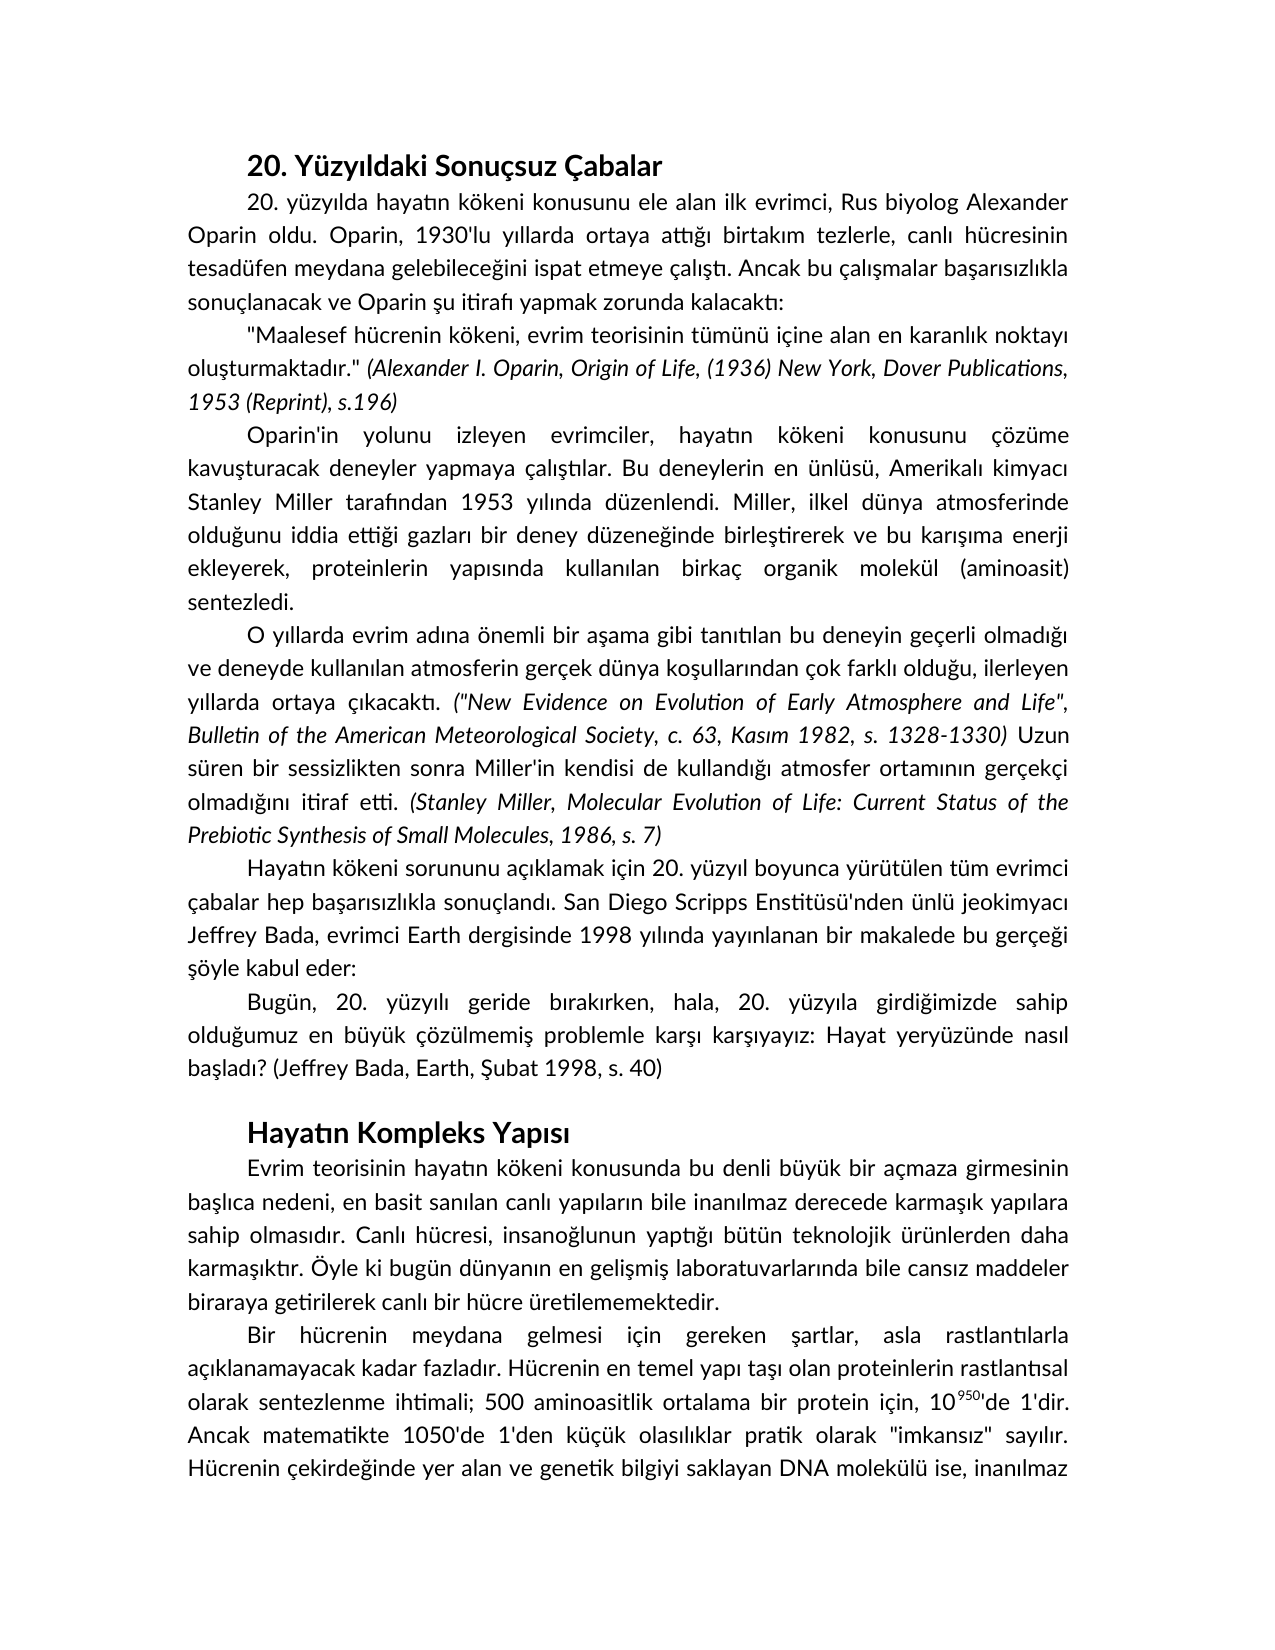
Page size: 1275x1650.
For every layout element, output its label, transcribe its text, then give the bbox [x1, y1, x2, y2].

text Evrim teorisinin hayatın kökeni konusunda bu denli büyük bir açmaza girmesinin başlıca nedeni, en basit sanılan canlı yapıların bile inanılmaz derecede karmaşık yapılara sahip olmasıdır. Canlı hücresi, insanoğlunun yaptığı bütün teknolojik ürünlerden daha karmaşıktır. Öyle ki bugün dünyanın en gelişmiş laboratuvarlarında bile cansız maddeler biraraya getirilerek canlı bir hücre üretilememektedir. [187, 1150, 1070, 1317]
text 20. Yüzyıldaki Sonuçsuz Çabalar [187, 150, 1070, 183]
text "Maalesef hücrenin kökeni, evrim teorisinin tümünü içine alan en karanlık noktayı oluşturmaktadır." (Alexander I. Oparin, Origin of Life, (1936) New York, Dover Publications, 1953 (Reprint), s.196) [187, 317, 1070, 417]
text Oparin'in yolunu izleyen evrimciler, hayatın kökeni konusunu çözüme kavuşturacak deneyler yapmaya çalıştılar. Bu deneylerin en ünlüsü, Amerikalı kimyacı Stanley Miller tarafından 1953 yılında düzenlendi. Miller, ilkel dünya atmosferinde olduğunu iddia ettiği gazları bir deney düzeneğinde birleştirerek ve bu karışıma enerji ekleyerek, proteinlerin yapısında kullanılan birkaç organik molekül (aminoasit) sentezledi. [187, 417, 1070, 617]
text Hayatın kökeni sorununu açıklamak için 20. yüzyıl boyunca yürütülen tüm evrimci çabalar hep başarısızlıkla sonuçlandı. San Diego Scripps Enstitüsü'nden ünlü jeokimyacı Jeffrey Bada, evrimci Earth dergisinde 1998 yılında yayınlanan bir makalede bu gerçeği şöyle kabul eder: [187, 850, 1070, 983]
text Bir hücrenin meydana gelmesi için gereken şartlar, asla rastlantılarla açıklanamayacak kadar fazladır. Hücrenin en temel yapı taşı olan proteinlerin rastlantısal olarak sentezlenme ihtimali; 500 aminoasitlik ortalama bir protein için, 10950'de 1'dir. Ancak matematikte 1050'de 1'den küçük olasılıklar pratik olarak "imkansız" sayılır. Hücrenin çekirdeğinde yer alan ve genetik bilgiyi saklayan DNA molekülü ise, inanılmaz [187, 1317, 1070, 1483]
text Bugün, 20. yüzyılı geride bırakırken, hala, 20. yüzyıla girdiğimizde sahip olduğumuz en büyük çözülmemiş problemle karşı karşıyayız: Hayat yeryüzünde nasıl başladı? (Jeffrey Bada, Earth, Şubat 1998, s. 40) [187, 983, 1070, 1083]
text 20. yüzyılda hayatın kökeni konusunu ele alan ilk evrimci, Rus biyolog Alexander Oparin oldu. Oparin, 1930'lu yıllarda ortaya attığı birtakım tezlerle, canlı hücresinin tesadüfen meydana gelebileceğini ispat etmeye çalıştı. Ancak bu çalışmalar başarısızlıkla sonuçlanacak ve Oparin şu itirafı yapmak zorunda kalacaktı: [187, 183, 1070, 317]
text O yıllarda evrim adına önemli bir aşama gibi tanıtılan bu deneyin geçerli olmadığı ve deneyde kullanılan atmosferin gerçek dünya koşullarından çok farklı olduğu, ilerleyen yıllarda ortaya çıkacaktı. ("New Evidence on Evolution of Early Atmosphere and Life", Bulletin of the American Meteorological Society, c. 63, Kasım 1982, s. 1328-1330) Uzun süren bir sessizlikten sonra Miller'in kendisi de kullandığı atmosfer ortamının gerçekçi olmadığını itiraf etti. (Stanley Miller, Molecular Evolution of Life: Current Status of the Prebiotic Synthesis of Small Molecules, 1986, s. 7) [187, 617, 1070, 850]
text Hayatın Kompleks Yapısı [187, 1117, 1070, 1150]
